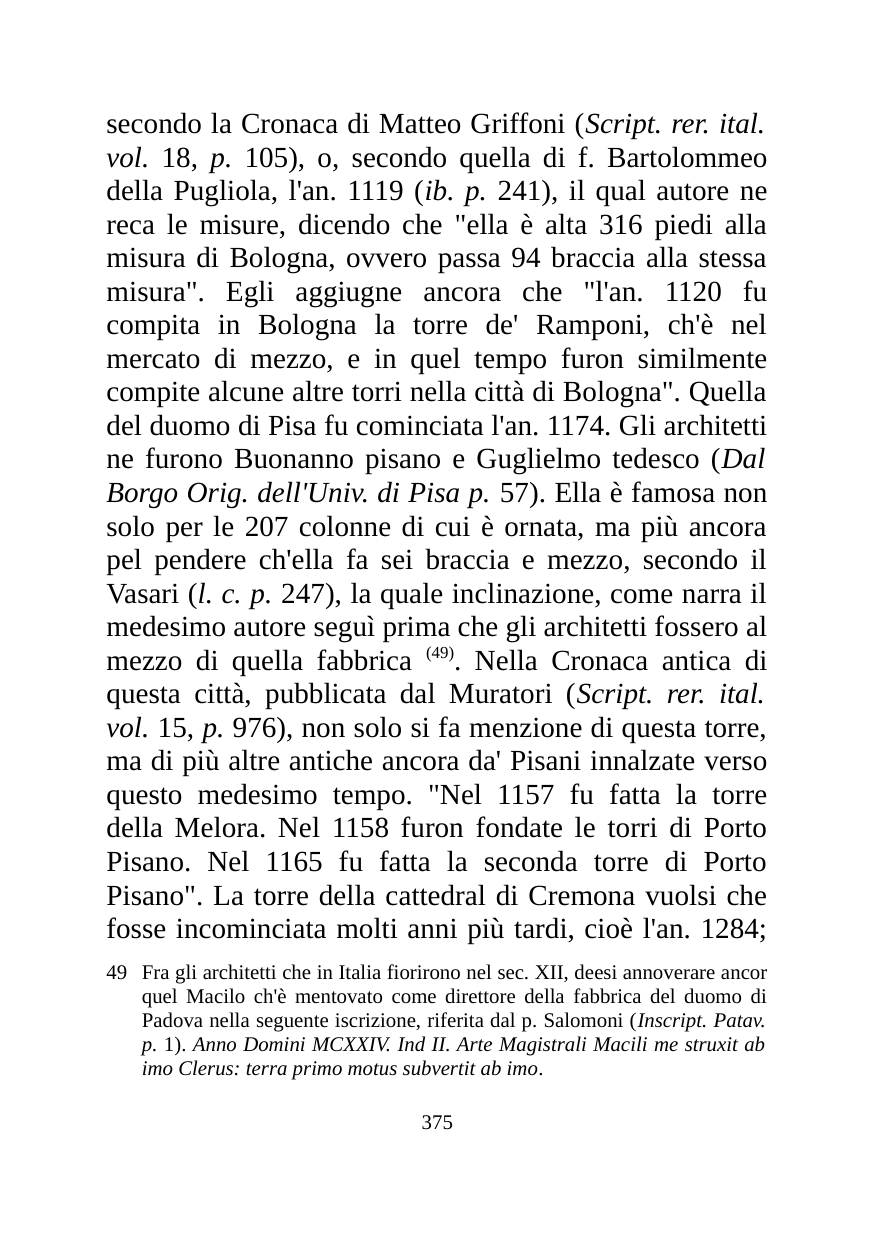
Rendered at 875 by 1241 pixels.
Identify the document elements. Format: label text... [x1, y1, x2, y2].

text Fra gli architetti che in Italia fiorirono nel sec. XII, deesi annoverare ancor quel Macilo ch'è mentovato come direttore della fabbrica del duomo di Padova nella seguente iscrizione, riferita dal p. Salomoni (Inscript. Patav. p. 1). Anno Domini MCXXIV. Ind II. Arte Magistrali Macili me struxit ab imo Clerus: terra primo motus subvertit ab imo. [106, 960, 768, 1080]
text secondo la Cronaca di Matteo Griffoni (Script. rer. ital. vol. 18, p. 105), o, secondo quella di f. Bartolommeo della Pugliola, l'an. 1119 (ib. p. 241), il qual autore ne reca le misure, dicendo che "ella è alta 316 piedi alla misura di Bologna, ovvero passa 94 braccia alla stessa misura". Egli aggiugne ancora che "l'an. 1120 fu compita in Bologna la torre de' Ramponi, ch'è nel mercato di mezzo, e in quel tempo furon similmente compite alcune altre torri nella città di Bologna". Quella del duomo di Pisa fu cominciata l'an. 1174. Gli architetti ne furono Buonanno pisano e Guglielmo tedesco (Dal Borgo Orig. dell'Univ. di Pisa p. 57). Ella è famosa non solo per le 207 colonne di cui è ornata, ma più ancora pel pendere ch'ella fa sei braccia e mezzo, secondo il Vasari (l. c. p. 247), la quale inclinazione, come narra il medesimo autore seguì prima che gli architetti fossero al mezzo di quella fabbrica (). Nella Cronaca antica di questa città, pubblicata dal Muratori (Script. rer. ital. vol. 15, p. 976), non solo si fa menzione di questa torre, ma di più altre antiche ancora da' Pisani innalzate verso questo medesimo tempo. "Nel 1157 fu fatta la torre della Melora. Nel 1158 furon fondate le torri di Porto Pisano. Nel 1165 fu fatta la seconda torre di Porto Pisano". La torre della cattedral di Cremona vuolsi che fosse incominciata molti anni più tardi, cioè l'an. 1284; [106, 106, 768, 945]
